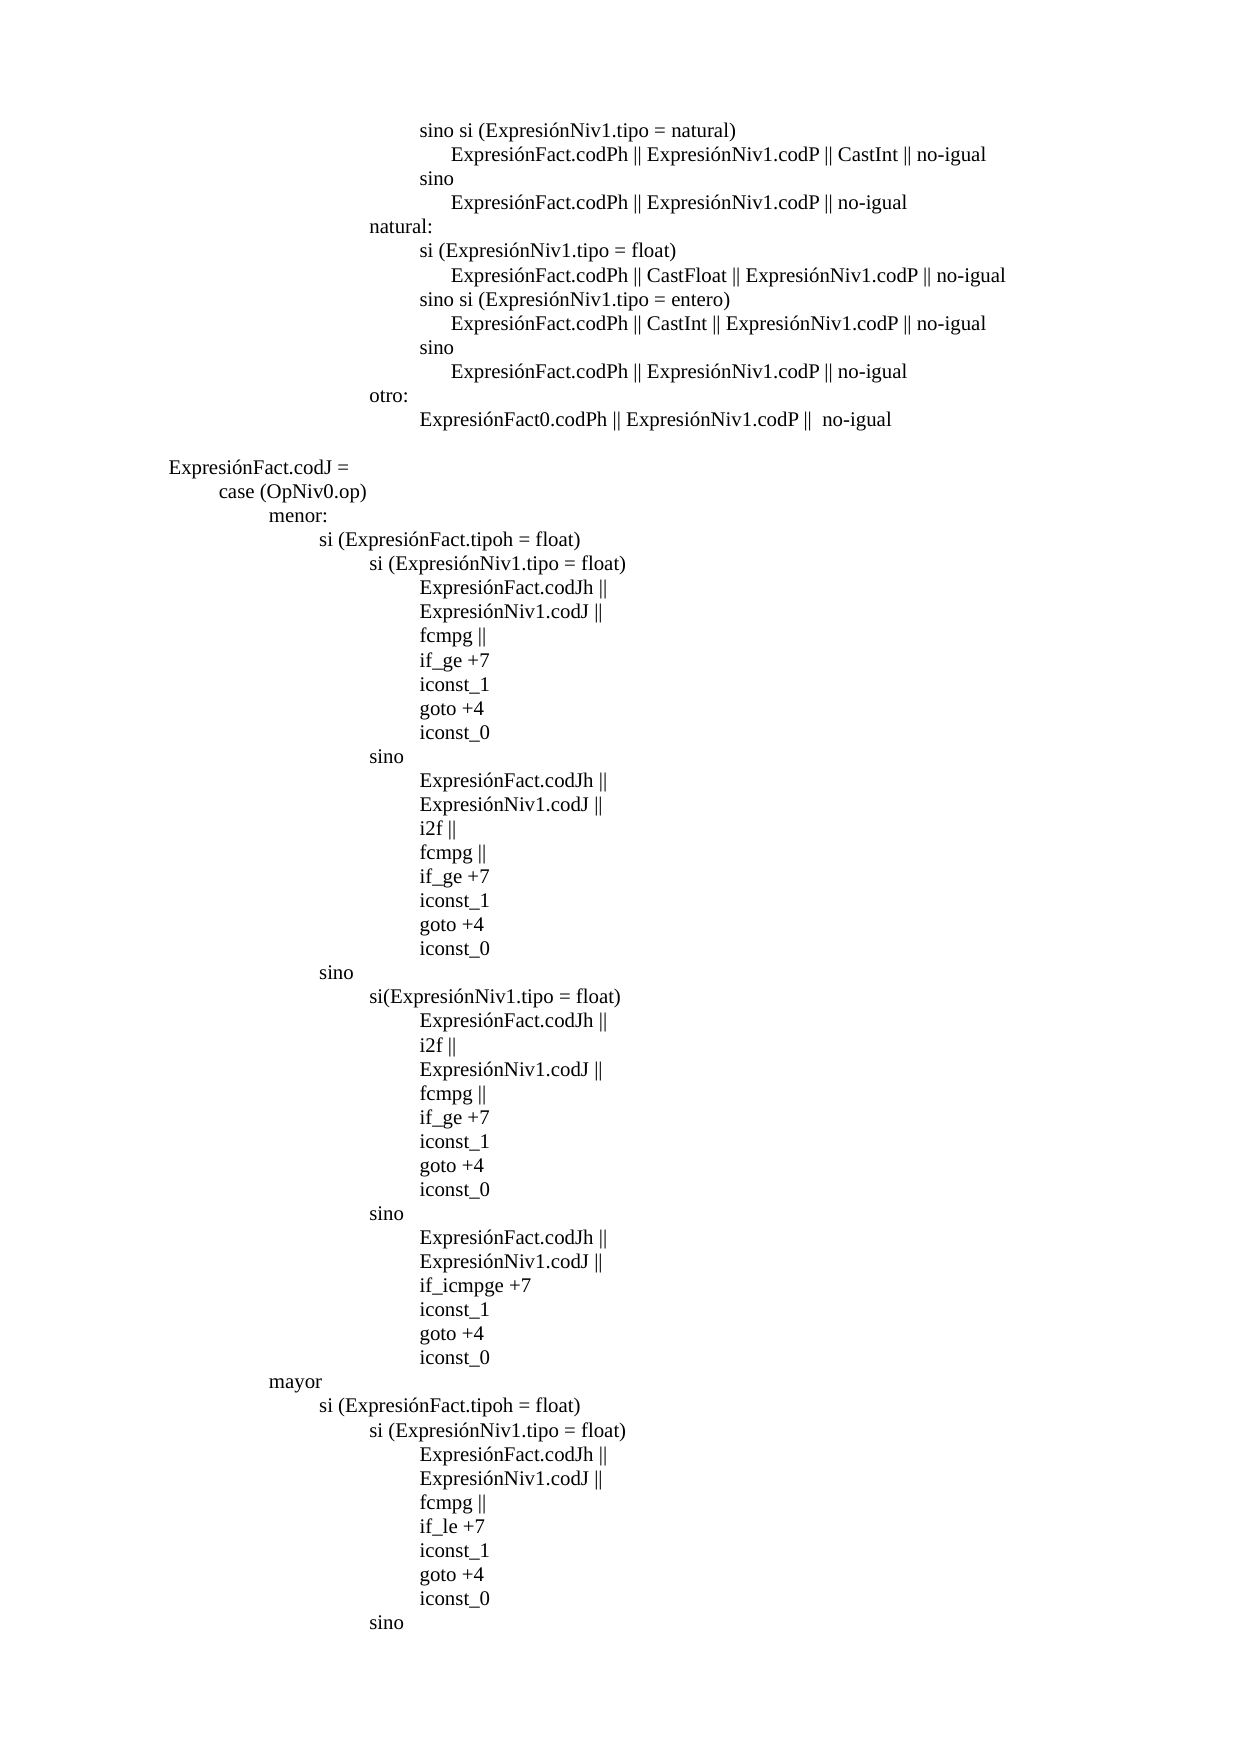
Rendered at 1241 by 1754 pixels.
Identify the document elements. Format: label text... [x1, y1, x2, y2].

text i2f || [118, 816, 1122, 840]
text ExpresiónNiv1.codJ || [118, 1057, 1122, 1081]
text ExpresiónFact.codJ = [118, 455, 1122, 479]
text fcmpg || [118, 1081, 1122, 1105]
text ExpresiónNiv1.codJ || [118, 599, 1122, 623]
text goto +4 [118, 1153, 1122, 1177]
text iconst_0 [118, 720, 1122, 744]
text if_ge +7 [118, 1105, 1122, 1129]
text if_le +7 [118, 1514, 1122, 1538]
text case (OpNiv0.op) [118, 479, 1122, 503]
text fcmpg || [118, 1490, 1122, 1514]
text si (ExpresiónNiv1.tipo = float) [118, 238, 1122, 262]
text ExpresiónFact.codPh || CastInt || ExpresiónNiv1.codP || no-igual [118, 311, 1122, 335]
text sino [118, 1610, 1122, 1634]
text goto +4 [118, 912, 1122, 936]
text ExpresiónFact.codJh || [118, 1442, 1122, 1466]
text ExpresiónFact0.codPh || ExpresiónNiv1.codP || no-igual [118, 407, 1122, 431]
text si (ExpresiónFact.tipoh = float) [118, 1393, 1122, 1417]
text sino si (ExpresiónNiv1.tipo = entero) [118, 287, 1122, 311]
text if_ge +7 [118, 864, 1122, 888]
text otro: [118, 383, 1122, 407]
text sino [118, 1201, 1122, 1225]
text ExpresiónNiv1.codJ || [118, 1249, 1122, 1273]
text si (ExpresiónNiv1.tipo = float) [118, 1417, 1122, 1442]
text iconst_0 [118, 936, 1122, 960]
text ExpresiónFact.codPh || CastFloat || ExpresiónNiv1.codP || no-igual [118, 262, 1122, 287]
text mayor [118, 1369, 1122, 1393]
text sino [118, 335, 1122, 359]
text ExpresiónNiv1.codJ || [118, 792, 1122, 816]
text iconst_1 [118, 672, 1122, 696]
text ExpresiónFact.codJh || [118, 1008, 1122, 1032]
text fcmpg || [118, 623, 1122, 647]
text ExpresiónFact.codPh || ExpresiónNiv1.codP || CastInt || no-igual [118, 142, 1122, 166]
text ExpresiónFact.codJh || [118, 1225, 1122, 1249]
text si(ExpresiónNiv1.tipo = float) [118, 984, 1122, 1008]
text iconst_0 [118, 1345, 1122, 1369]
text si (ExpresiónFact.tipoh = float) [118, 527, 1122, 551]
text menor: [118, 503, 1122, 527]
text iconst_1 [118, 1538, 1122, 1562]
text ExpresiónFact.codPh || ExpresiónNiv1.codP || no-igual [118, 190, 1122, 214]
text sino [118, 960, 1122, 984]
text iconst_1 [118, 1297, 1122, 1321]
text iconst_0 [118, 1586, 1122, 1610]
text fcmpg || [118, 840, 1122, 864]
text iconst_1 [118, 888, 1122, 912]
text ExpresiónFact.codJh || [118, 768, 1122, 792]
text sino [118, 744, 1122, 768]
text ExpresiónNiv1.codJ || [118, 1466, 1122, 1490]
text if_icmpge +7 [118, 1273, 1122, 1297]
text goto +4 [118, 696, 1122, 720]
text ExpresiónFact.codPh || ExpresiónNiv1.codP || no-igual [118, 359, 1122, 383]
text goto +4 [118, 1562, 1122, 1586]
text if_ge +7 [118, 647, 1122, 672]
text natural: [118, 214, 1122, 238]
text si (ExpresiónNiv1.tipo = float) [118, 551, 1122, 575]
text iconst_0 [118, 1177, 1122, 1201]
text iconst_1 [118, 1129, 1122, 1153]
text sino [118, 166, 1122, 190]
text goto +4 [118, 1321, 1122, 1345]
text sino si (ExpresiónNiv1.tipo = natural) [118, 118, 1122, 142]
text i2f || [118, 1032, 1122, 1057]
text ExpresiónFact.codJh || [118, 575, 1122, 599]
